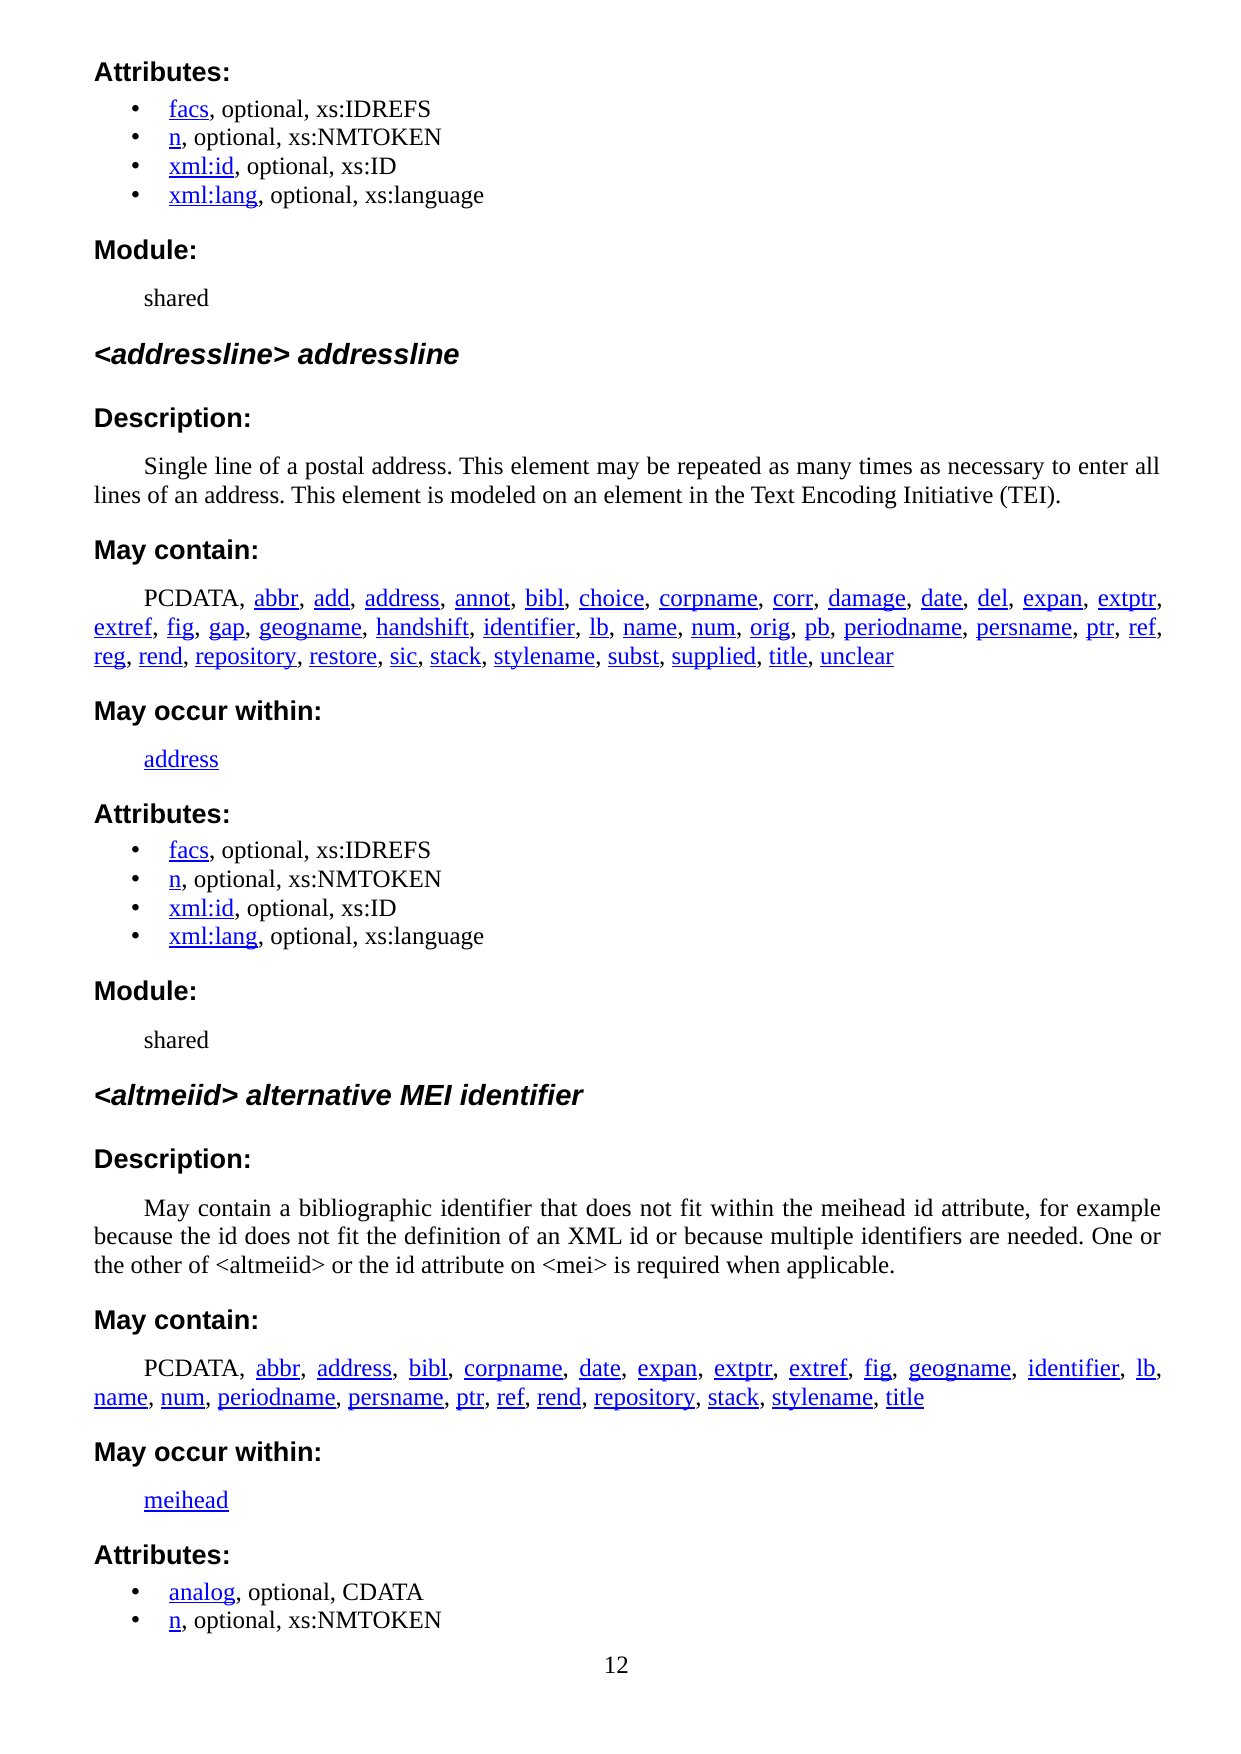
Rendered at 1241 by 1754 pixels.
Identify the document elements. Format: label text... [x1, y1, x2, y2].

list xml:lang, optional, xs:language [131, 180, 1162, 209]
subtitle Attributes: [94, 56, 1162, 87]
text shared [94, 283, 1162, 312]
text meihead [94, 1485, 1162, 1514]
subtitle May contain: [94, 1304, 1162, 1335]
text address [94, 744, 1162, 773]
subtitle Description: [94, 402, 1162, 433]
subtitle Module: [94, 234, 1162, 265]
subtitle May contain: [94, 534, 1162, 565]
list xml:lang, optional, xs:language [131, 921, 1162, 950]
list facs, optional, xs:IDREFS [131, 94, 1162, 122]
text May contain a bibliographic identifier that does not fit within the meihead id attribute, for example because the id does not fit the definition of an XML id or because multiple identifiers are needed. One or the other of <altmeiid> or the id attribute on <mei> is required when applicable. [94, 1193, 1162, 1279]
subtitle Attributes: [94, 798, 1162, 829]
list facs, optional, xs:IDREFS [131, 835, 1162, 864]
text Single line of a postal address. This element may be repeated as many times as necessary to enter all lines of an address. This element is modeled on an element in the Text Encoding Initiative (TEI). [94, 451, 1162, 509]
text PCDATA, abbr, address, bibl, corpname, date, expan, extptr, extref, fig, geogname, identifier, lb, name, num, periodname, persname, ptr, ref, rend, repository, stack, stylename, title [94, 1353, 1162, 1411]
subtitle May occur within: [94, 694, 1162, 726]
list n, optional, xs:NMTOKEN [131, 864, 1162, 893]
subtitle Module: [94, 975, 1162, 1006]
list xml:id, optional, xs:ID [131, 893, 1162, 921]
list xml:id, optional, xs:ID [131, 151, 1162, 180]
list n, optional, xs:NMTOKEN [131, 122, 1162, 151]
subtitle Attributes: [94, 1539, 1162, 1570]
text PCDATA, abbr, add, address, annot, bibl, choice, corpname, corr, damage, date, del, expan, extptr, extref, fig, gap, geogname, handshift, identifier, lb, name, num, orig, pb, periodname, persname, ptr, ref, reg, rend, repository, restore, sic, stack, stylename, subst, supplied, title, unclear [94, 583, 1162, 669]
list n, optional, xs:NMTOKEN [131, 1605, 1162, 1634]
text shared [94, 1025, 1162, 1053]
subtitle May occur within: [94, 1436, 1162, 1467]
list analog, optional, CDATA [131, 1577, 1162, 1605]
subtitle Description: [94, 1143, 1162, 1174]
subtitle <altmeiid> alternative MEI identifier [94, 1078, 1162, 1112]
subtitle <addressline> addressline [94, 337, 1162, 371]
